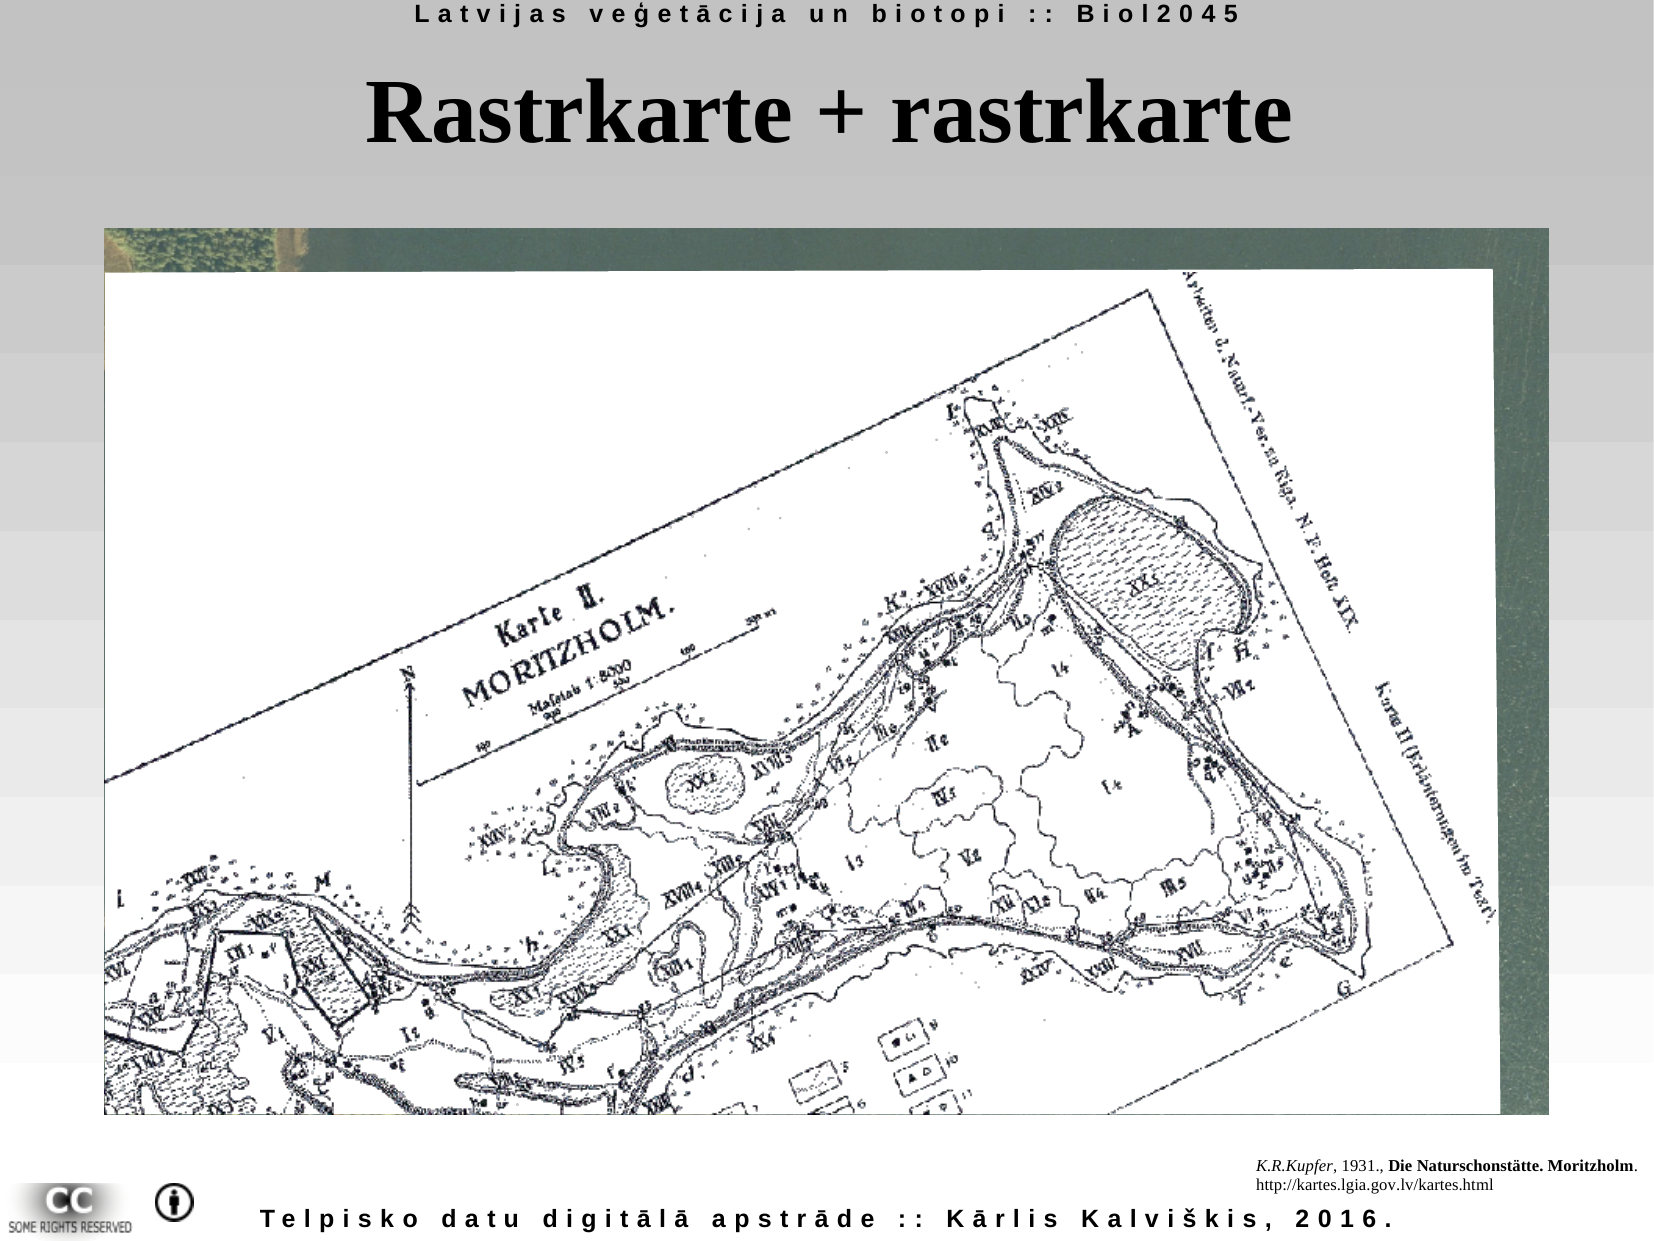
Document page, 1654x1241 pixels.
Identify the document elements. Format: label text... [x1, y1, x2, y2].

text_box K.R.Kupfer, 1931., Die Naturschonstätte. Moritzholm. http://kartes.lgia.gov.lv/kartes.html [1256, 1147, 1639, 1203]
picture [0, 0, 1654, 1241]
title Rastrkarte + rastrkarte [34, 61, 1626, 296]
text_box [1496, 625, 1501, 1114]
text_box [328, 268, 1493, 272]
